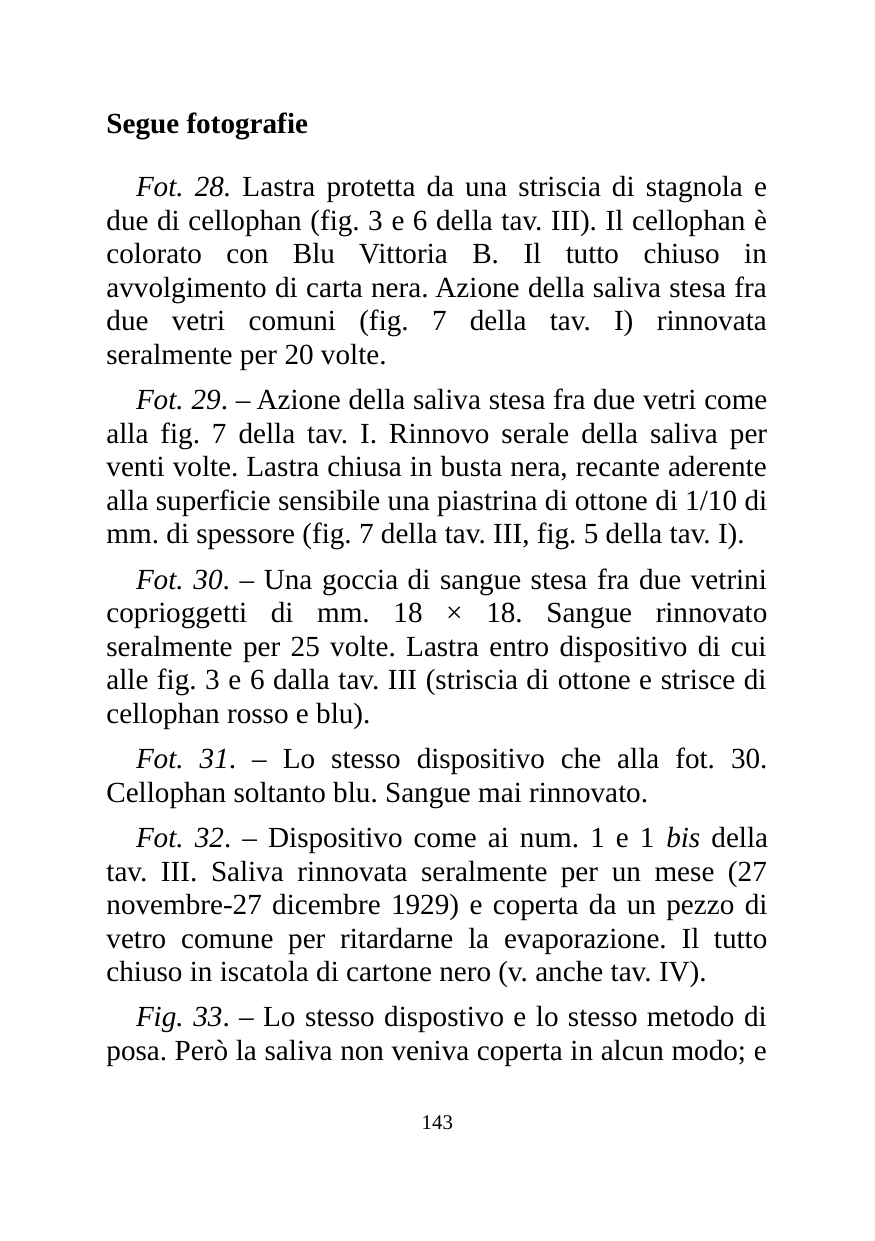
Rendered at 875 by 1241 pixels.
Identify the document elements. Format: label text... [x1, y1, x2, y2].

text Fot. 32. – Dispositivo come ai num. 1 e 1 bis della tav. III. Saliva rinnovata seralmente per un mese (27 novembre-27 dicembre 1929) e coperta da un pezzo di vetro comune per ritardarne la evaporazione. Il tutto chiuso in iscatola di cartone nero (v. anche tav. IV). [106, 820, 768, 988]
text Fot. 29. – Azione della saliva stesa fra due vetri come alla fig. 7 della tav. I. Rinnovo serale della saliva per venti volte. Lastra chiusa in busta nera, recante aderente alla superficie sensibile una piastrina di ottone di 1/10 di mm. di spessore (fig. 7 della tav. III, fig. 5 della tav. I). [106, 382, 768, 550]
text Fot. 28. Lastra protetta da una striscia di stagnola e due di cellophan (fig. 3 e 6 della tav. III). Il cellophan è colorato con Blu Vittoria B. Il tutto chiuso in avvolgimento di carta nera. Azione della saliva stesa fra due vetri comuni (fig. 7 della tav. I) rinnovata seralmente per 20 volte. [106, 169, 768, 371]
text Fot. 31. – Lo stesso dispositivo che alla fot. 30. Cellophan soltanto blu. Sangue mai rinnovato. [106, 741, 768, 808]
text Fot. 30. – Una goccia di sangue stesa fra due vetrini coprioggetti di mm. 18 × 18. Sangue rinnovato seralmente per 25 volte. Lastra entro dispositivo di cui alle fig. 3 e 6 dalla tav. III (striscia di ottone e strisce di cellophan rosso e blu). [106, 562, 768, 729]
text Fig. 33. – Lo stesso dispostivo e lo stesso metodo di posa. Però la saliva non veniva coperta in alcun modo; e [106, 999, 768, 1067]
text Segue fotografie [106, 106, 768, 140]
